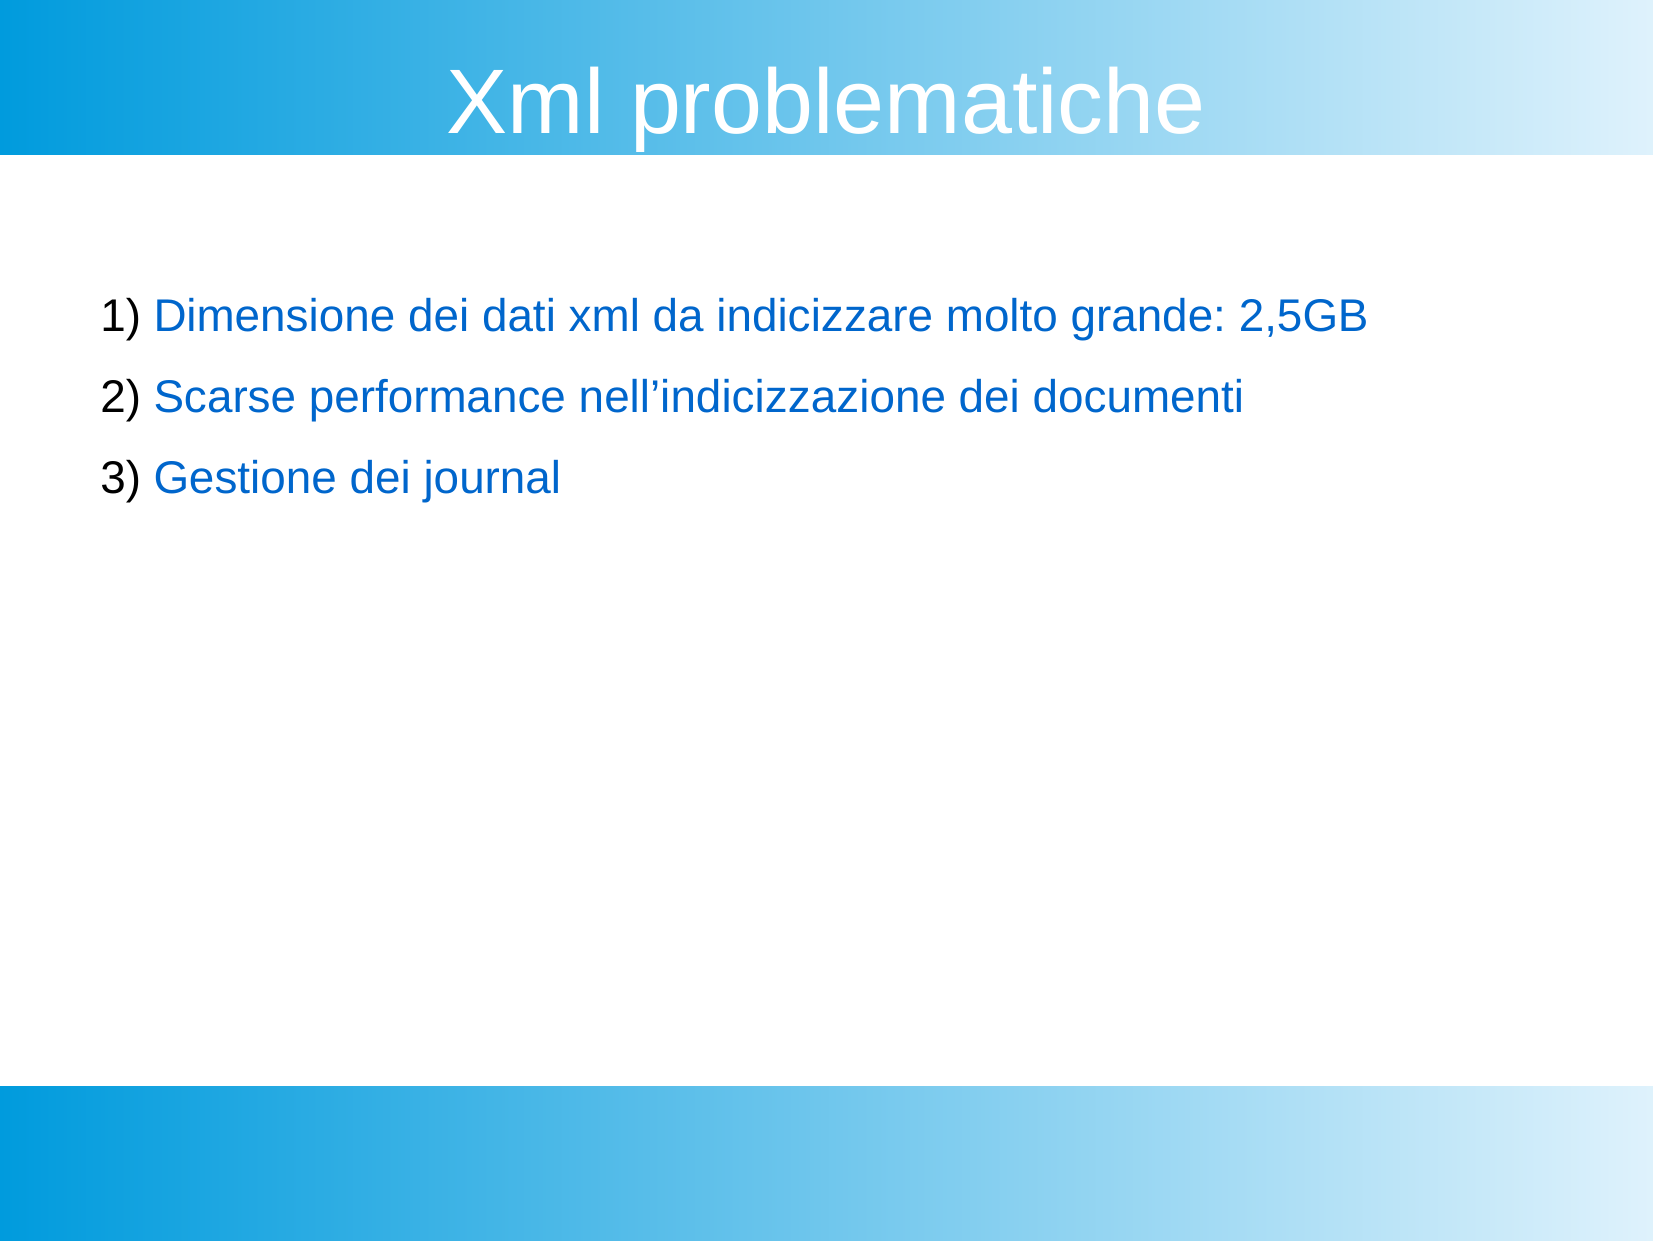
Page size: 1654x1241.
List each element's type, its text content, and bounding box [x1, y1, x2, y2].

list Dimensione dei dati xml da indicizzare molto grande: 2,5GB Scarse performance nell’indicizzazione dei documenti Gestione dei journal [82, 290, 1571, 1010]
title Xml problematiche [82, 49, 1571, 155]
